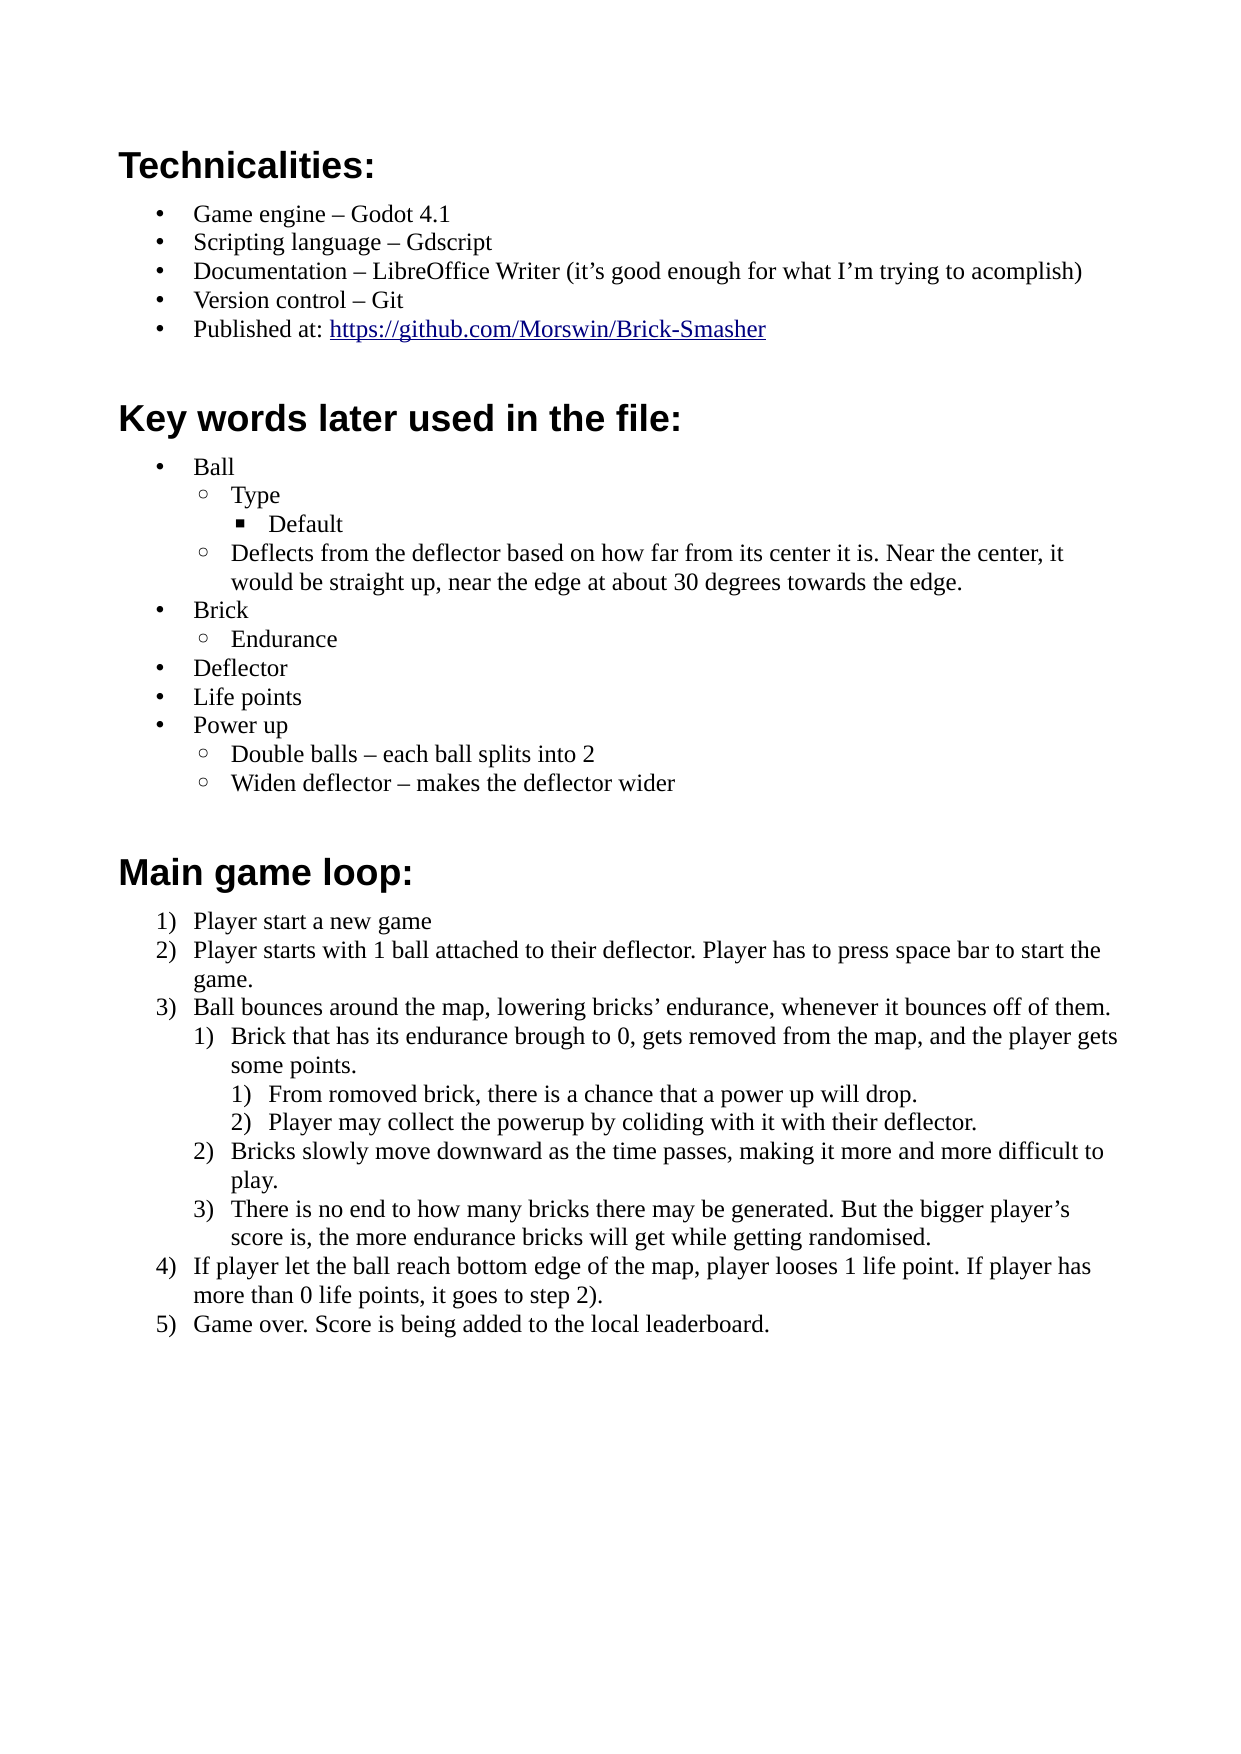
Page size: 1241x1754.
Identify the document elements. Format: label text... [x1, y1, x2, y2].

list Endurance [193, 624, 1122, 653]
list Life points [156, 682, 1122, 711]
list Ball bounces around the map, lowering bricks’ endurance, whenever it bounces off of them. [156, 992, 1122, 1021]
list Bricks slowly move downward as the time passes, making it more and more difficult to play. [193, 1136, 1122, 1194]
list Type [193, 481, 1122, 509]
list Published at: https://github.com/Morswin/Brick-Smasher [156, 314, 1122, 342]
list Version control – Git [156, 285, 1122, 314]
list Game engine – Godot 4.1 [156, 199, 1122, 227]
subtitle Technicalities: [118, 143, 1122, 186]
subtitle Main game loop: [118, 851, 1122, 894]
subtitle Key words later used in the file: [118, 396, 1122, 439]
list There is no end to how many bricks there may be generated. But the bigger player’s score is, the more endurance bricks will get while getting randomised. [193, 1194, 1122, 1251]
list Brick that has its endurance brough to 0, gets removed from the map, and the player gets some points. [193, 1021, 1122, 1079]
list Double balls – each ball splits into 2 [193, 739, 1122, 768]
list Widen deflector – makes the deflector wider [193, 768, 1122, 797]
list Default [231, 509, 1122, 538]
list Brick [156, 596, 1122, 624]
list Player start a new game [156, 906, 1122, 935]
list Scripting language – Gdscript [156, 227, 1122, 256]
list Deflects from the deflector based on how far from its center it is. Near the center, it would be straight up, near the edge at about 30 degrees towards the edge. [193, 538, 1122, 596]
list If player let the ball reach bottom edge of the map, player looses 1 life point. If player has more than 0 life points, it goes to step 2). [156, 1251, 1122, 1309]
list Ball [156, 452, 1122, 481]
list Player starts with 1 ball attached to their deflector. Player has to press space bar to start the game. [156, 935, 1122, 992]
list From romoved brick, there is a chance that a power up will drop. [231, 1079, 1122, 1107]
list Power up [156, 711, 1122, 739]
list Player may collect the powerup by coliding with it with their deflector. [231, 1107, 1122, 1136]
list Deflector [156, 653, 1122, 682]
list Documentation – LibreOffice Writer (it’s good enough for what I’m trying to acomplish) [156, 256, 1122, 285]
list Game over. Score is being added to the local leaderboard. [156, 1309, 1122, 1337]
